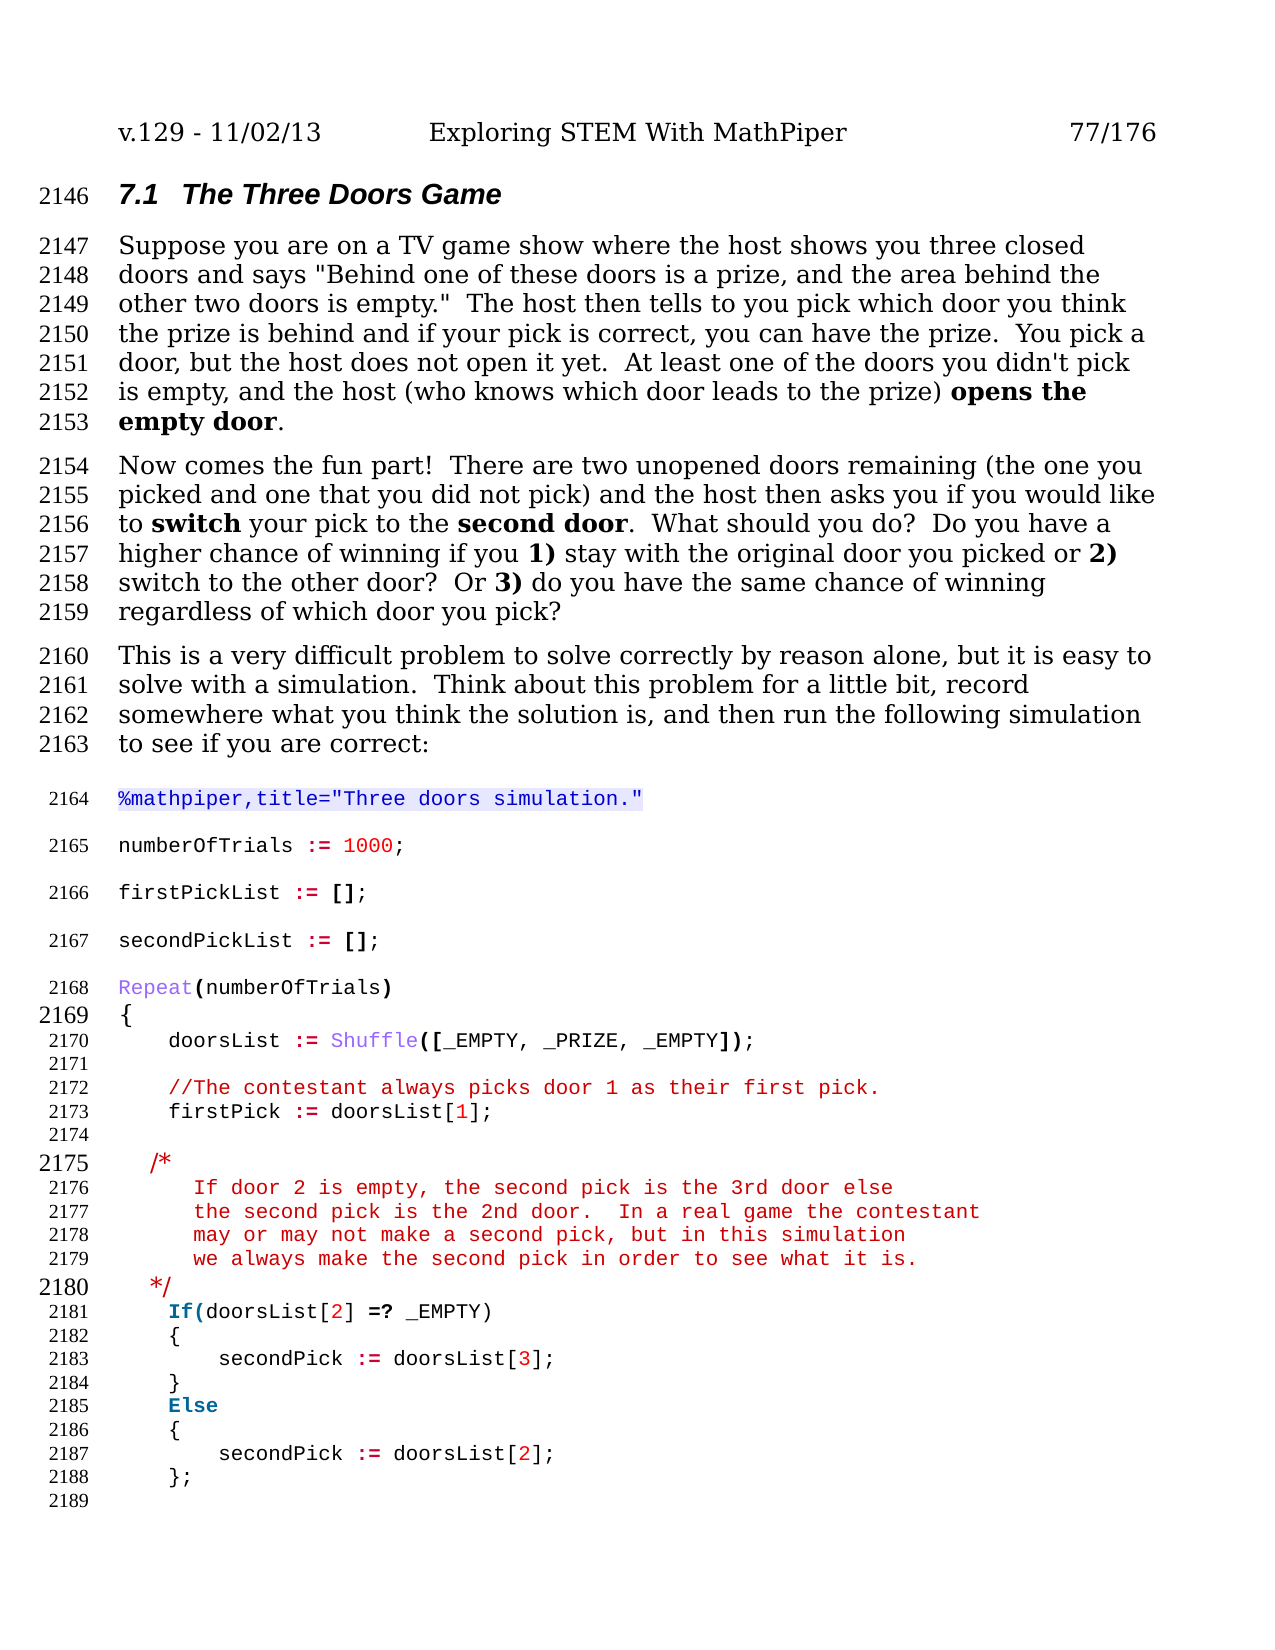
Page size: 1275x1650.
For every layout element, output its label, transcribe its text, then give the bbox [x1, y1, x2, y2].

text Else [118, 1396, 1157, 1419]
text { [118, 1324, 1157, 1348]
text %mathpiper,title="Three doors simulation." [118, 788, 1157, 811]
text firstPick := doorsList[1]; [118, 1101, 1157, 1124]
text } [118, 1372, 1157, 1396]
text firstPickList := []; [118, 882, 1157, 906]
text numberOfTrials := 1000; [118, 835, 1157, 859]
subtitle The Three Doors Game [118, 177, 1157, 210]
text Repeat(numberOfTrials) [118, 977, 1157, 1001]
text This is a very difficult problem to solve correctly by reason alone, but it is easy to solve with a simulation. Think about this problem for a little bit, record somewhere what you think the solution is, and then run the following simulation to see if you are correct: [118, 641, 1157, 758]
text If door 2 is empty, the second pick is the 3rd door else [118, 1177, 1157, 1201]
text secondPick := doorsList[2]; [118, 1443, 1157, 1466]
text If(doorsList[2] =? _EMPTY) [118, 1301, 1157, 1324]
text may or may not make a second pick, but in this simulation [118, 1224, 1157, 1248]
text doorsList := Shuffle([_EMPTY, _PRIZE, _EMPTY]); [118, 1030, 1157, 1053]
text the second pick is the 2nd door. In a real game the contestant [118, 1201, 1157, 1224]
text //The contestant always picks door 1 as their first pick. [118, 1077, 1157, 1101]
text { [118, 1419, 1157, 1443]
text }; [118, 1466, 1157, 1490]
text { [118, 1001, 1157, 1030]
text */ [118, 1272, 1157, 1301]
text secondPickList := []; [118, 930, 1157, 953]
text Suppose you are on a TV game show where the host shows you three closed doors and says "Behind one of these doors is a prize, and the area behind the other two doors is empty." The host then tells to you pick which door you think the prize is behind and if your pick is correct, you can have the prize. You pick a door, but the host does not open it yet. At least one of the doors you didn't pick is empty, and the host (who knows which door leads to the prize) opens the empty door. [118, 231, 1157, 436]
text we always make the second pick in order to see what it is. [118, 1248, 1157, 1272]
text secondPick := doorsList[3]; [118, 1348, 1157, 1372]
text /* [118, 1148, 1157, 1177]
text Now comes the fun part! There are two unopened doors remaining (the one you picked and one that you did not pick) and the host then asks you if you would like to switch your pick to the second door. What should you do? Do you have a higher chance of winning if you 1) stay with the original door you picked or 2) switch to the other door? Or 3) do you have the same chance of winning regardless of which door you pick? [118, 451, 1157, 626]
